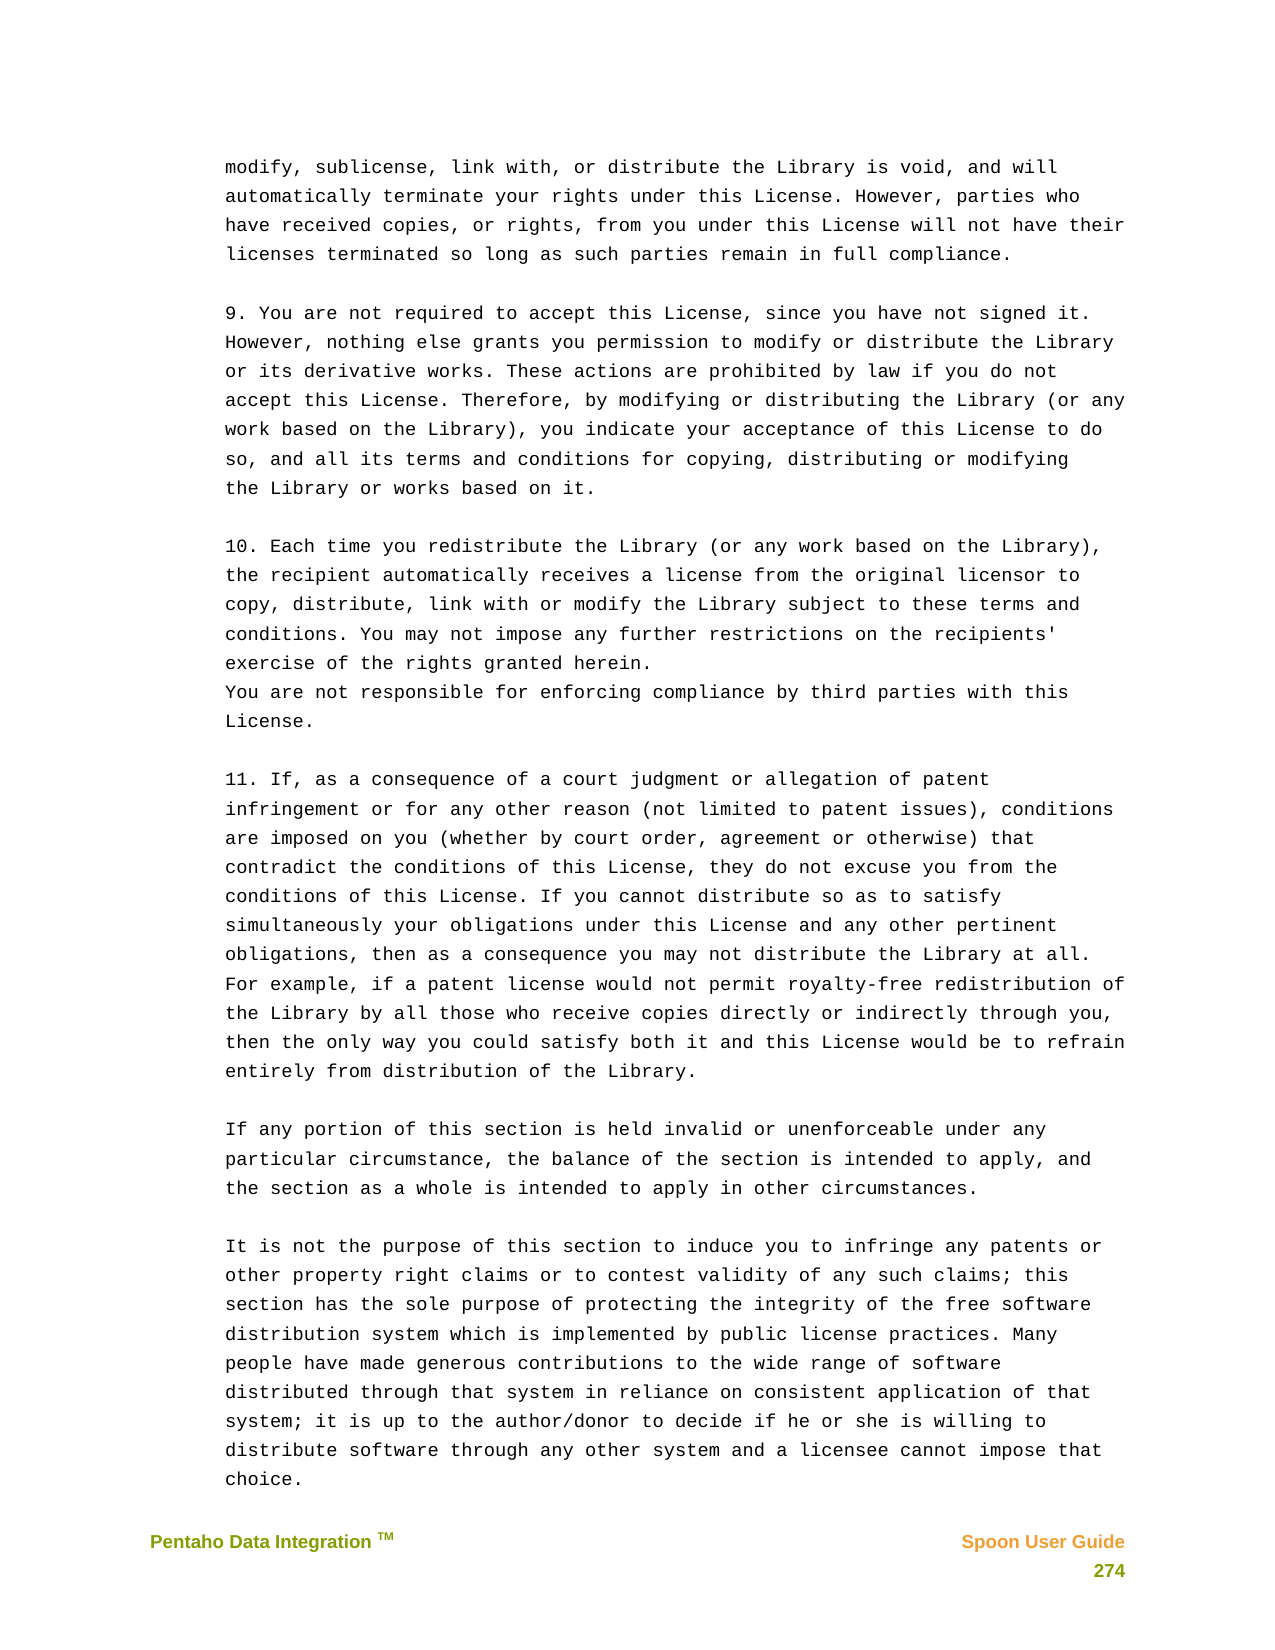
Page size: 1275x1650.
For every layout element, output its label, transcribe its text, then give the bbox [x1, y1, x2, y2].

text 11. If, as a consequence of a court judgment or allegation of patent infringement or for any other reason (not limited to patent issues), conditions are imposed on you (whether by court order, agreement or otherwise) that contradict the conditions of this License, they do not excuse you from the conditions of this License. If you cannot distribute so as to satisfy simultaneously your obligations under this License and any other pertinent obligations, then as a consequence you may not distribute the Library at all. For example, if a patent license would not permit royalty-free redistribution of the Library by all those who receive copies directly or indirectly through you, then the only way you could satisfy both it and this License would be to refrain entirely from distribution of the Library. [225, 762, 1125, 1083]
text You are not responsible for enforcing compliance by third parties with this License. [225, 675, 1125, 733]
text 9. You are not required to accept this License, since you have not signed it. However, nothing else grants you permission to modify or distribute the Library or its derivative works. These actions are prohibited by law if you do not accept this License. Therefore, by modifying or distributing the Library (or any work based on the Library), you indicate your acceptance of this License to do so, and all its terms and conditions for copying, distributing or modifying [225, 296, 1125, 471]
text 10. Each time you redistribute the Library (or any work based on the Library), the recipient automatically receives a license from the original licensor to copy, distribute, link with or modify the Library subject to these terms and conditions. You may not impose any further restrictions on the recipients' exercise of the rights granted herein. [225, 529, 1125, 675]
text If any portion of this section is held invalid or unenforceable under any particular circumstance, the balance of the section is intended to apply, and the section as a whole is intended to apply in other circumstances. [225, 1112, 1125, 1200]
text the Library or works based on it. [225, 471, 1125, 500]
text modify, sublicense, link with, or distribute the Library is void, and will automatically terminate your rights under this License. However, parties who have received copies, or rights, from you under this License will not have their licenses terminated so long as such parties remain in full compliance. [225, 150, 1125, 267]
text It is not the purpose of this section to induce you to infringe any patents or other property right claims or to contest validity of any such claims; this section has the sole purpose of protecting the integrity of the free software distribution system which is implemented by public license practices. Many people have made generous contributions to the wide range of software distributed through that system in reliance on consistent application of that system; it is up to the author/donor to decide if he or she is willing to distribute software through any other system and a licensee cannot impose that choice. [225, 1229, 1125, 1492]
